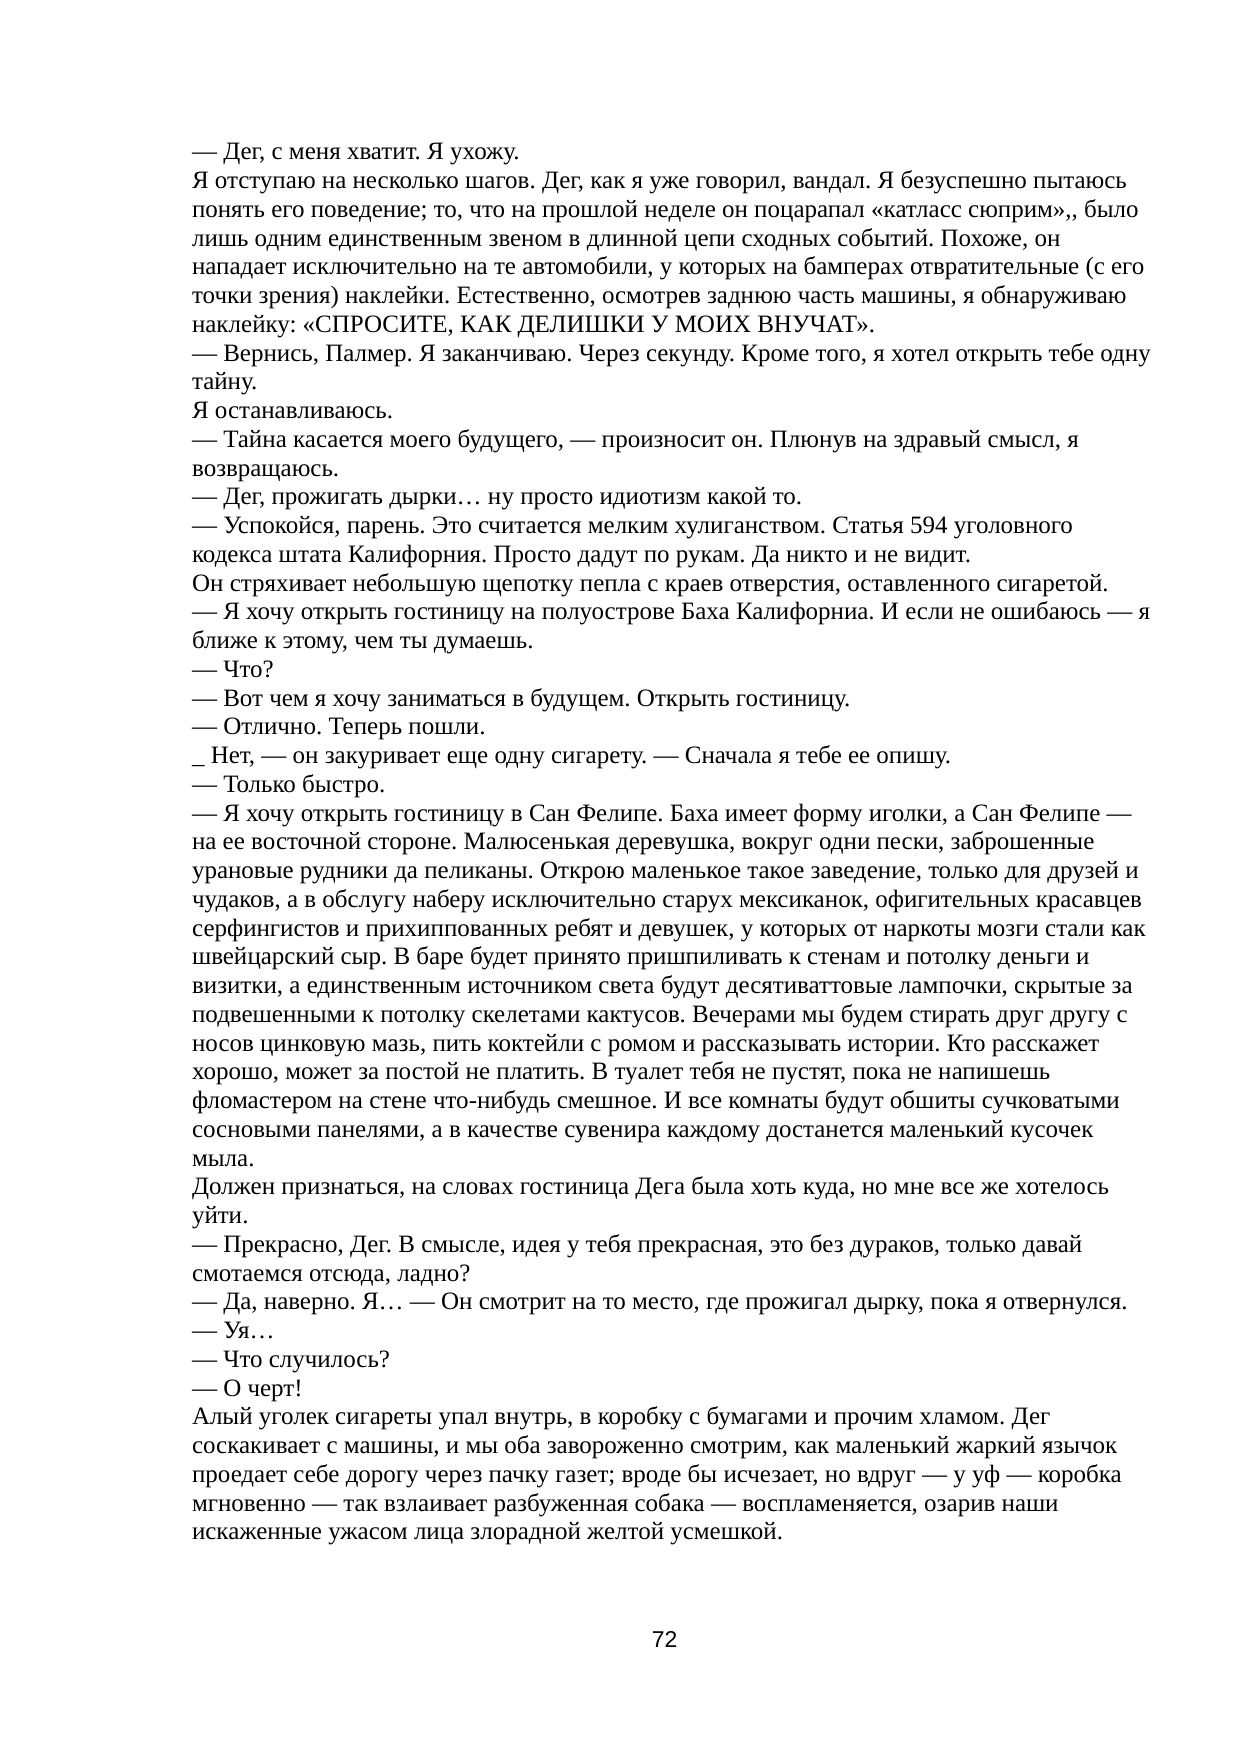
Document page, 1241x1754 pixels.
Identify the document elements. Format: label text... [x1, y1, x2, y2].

table_header — Дег, с меня хватит. Я ухожу. Я отступаю на несколько шагов. Дег, как я уже говорил, вандал. Я безуспешно пытаюсь понять его поведение; то, что на прошлой неделе он поцарапал «катласс сюприм»,, было лишь одним единственным звеном в длинной цепи сходных событий. Похоже, он нападает исключительно на те автомобили, у которых на бамперах отвратительные (с его точки зрения) наклейки. Естественно, осмотрев заднюю часть машины, я обнаруживаю наклейку: «СПРОСИТЕ, КАК ДЕЛИШКИ У МОИХ ВНУЧАТ». — Вернись, Палмер. Я заканчиваю. Через секунду. Кроме того, я хотел открыть тебе одну тайну. Я останавливаюсь. — Тайна касается моего будущего, — произносит он. Плюнув на здравый смысл, я возвращаюсь. — Дег, прожигать дырки… ну просто идиотизм какой то. — Успокойся, парень. Это считается мелким хулиганством. Статья 594 уголовного кодекса штата Калифорния. Просто дадут по рукам. Да никто и не видит. Он стряхивает небольшую щепотку пепла с краев отверстия, оставленного сигаретой. — Я хочу открыть гостиницу на полуострове Баха Калифорниа. И если не ошибаюсь — я ближе к этому, чем ты думаешь. — Что? — Вот чем я хочу заниматься в будущем. Открыть гостиницу. — Отлично. Теперь пошли. _ Нет, — он закуривает еще одну сигарету. — Сначала я тебе ее опишу. — Только быстро. — Я хочу открыть гостиницу в Сан Фелипе. Баха имеет форму иголки, а Сан Фелипе — на ее восточной стороне. Малюсенькая деревушка, вокруг одни пески, заброшенные урановые рудники да пеликаны. Открою маленькое такое заведение, только для друзей и чудаков, а в обслугу наберу исключительно старух мексиканок, офигительных красавцев серфингистов и прихиппованных ребят и девушек, у которых от наркоты мозги стали как швейцарский сыр. В баре будет принято пришпиливать к стенам и потолку деньги и визитки, а единственным источником света будут десятиваттовые лампочки, скрытые за подвешенными к потолку скелетами кактусов. Вечерами мы будем стирать друг другу с носов цинковую мазь, пить коктейли с ромом и рассказывать истории. Кто расскажет хорошо, может за постой не платить. В туалет тебя не пустят, пока не напишешь фломастером на стене что‑нибудь смешное. И все комнаты будут обшиты сучковатыми сосновыми панелями, а в качестве сувенира каждому достанется маленький кусочек мыла. Должен признаться, на словах гостиница Дега была хоть куда, но мне все же хотелось уйти. — Прекрасно, Дег. В смысле, идея у тебя прекрасная, это без дураков, только давай смотаемся отсюда, ладно? — Да, наверно. Я… — Он смотрит на то место, где прожигал дырку, пока я отвернулся. — Уя… — Что случилось? — О черт! Алый уголек сигареты упал внутрь, в коробку с бумагами и прочим хламом. Дег соскакивает с машины, и мы оба завороженно смотрим, как маленький жаркий язычок проедает себе дорогу через пачку газет; вроде бы исчезает, но вдруг — у уф — коробка мгновенно — так взлаивает разбуженная собака — воспламеняется, озарив наши искаженные ужасом лица злорадной желтой усмешкой. [184, 118, 1166, 1553]
